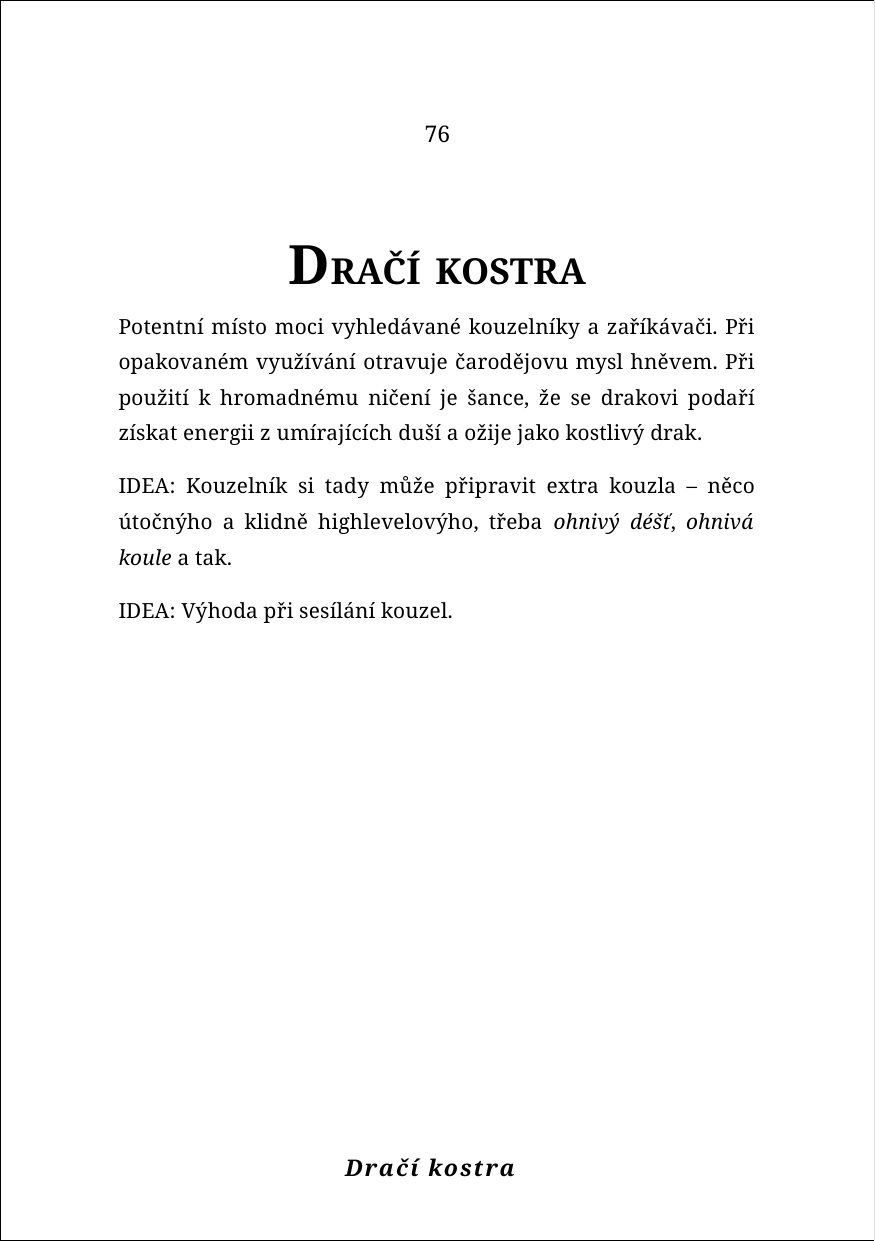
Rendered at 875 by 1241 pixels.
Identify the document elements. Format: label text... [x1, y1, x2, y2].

subtitle Dračí kostra [118, 226, 756, 300]
text Potentní místo moci vyhledávané kouzelníky a zaříkávači. Při opakovaném využívání otravuje čarodějovu mysl hněvem. Při použití k hromadnému ničení je šance, že se drakovi podaří získat energii z umírajících duší a ožije jako kostlivý drak. [118, 312, 756, 447]
text IDEA: Výhoda při sesílání kouzel. [118, 596, 756, 624]
text IDEA: Kouzelník si tady může připravit extra kouzla – něco útočnýho a klidně highlevelovýho, třeba ohnivý déšť, ohnivá koule a tak. [118, 472, 756, 571]
